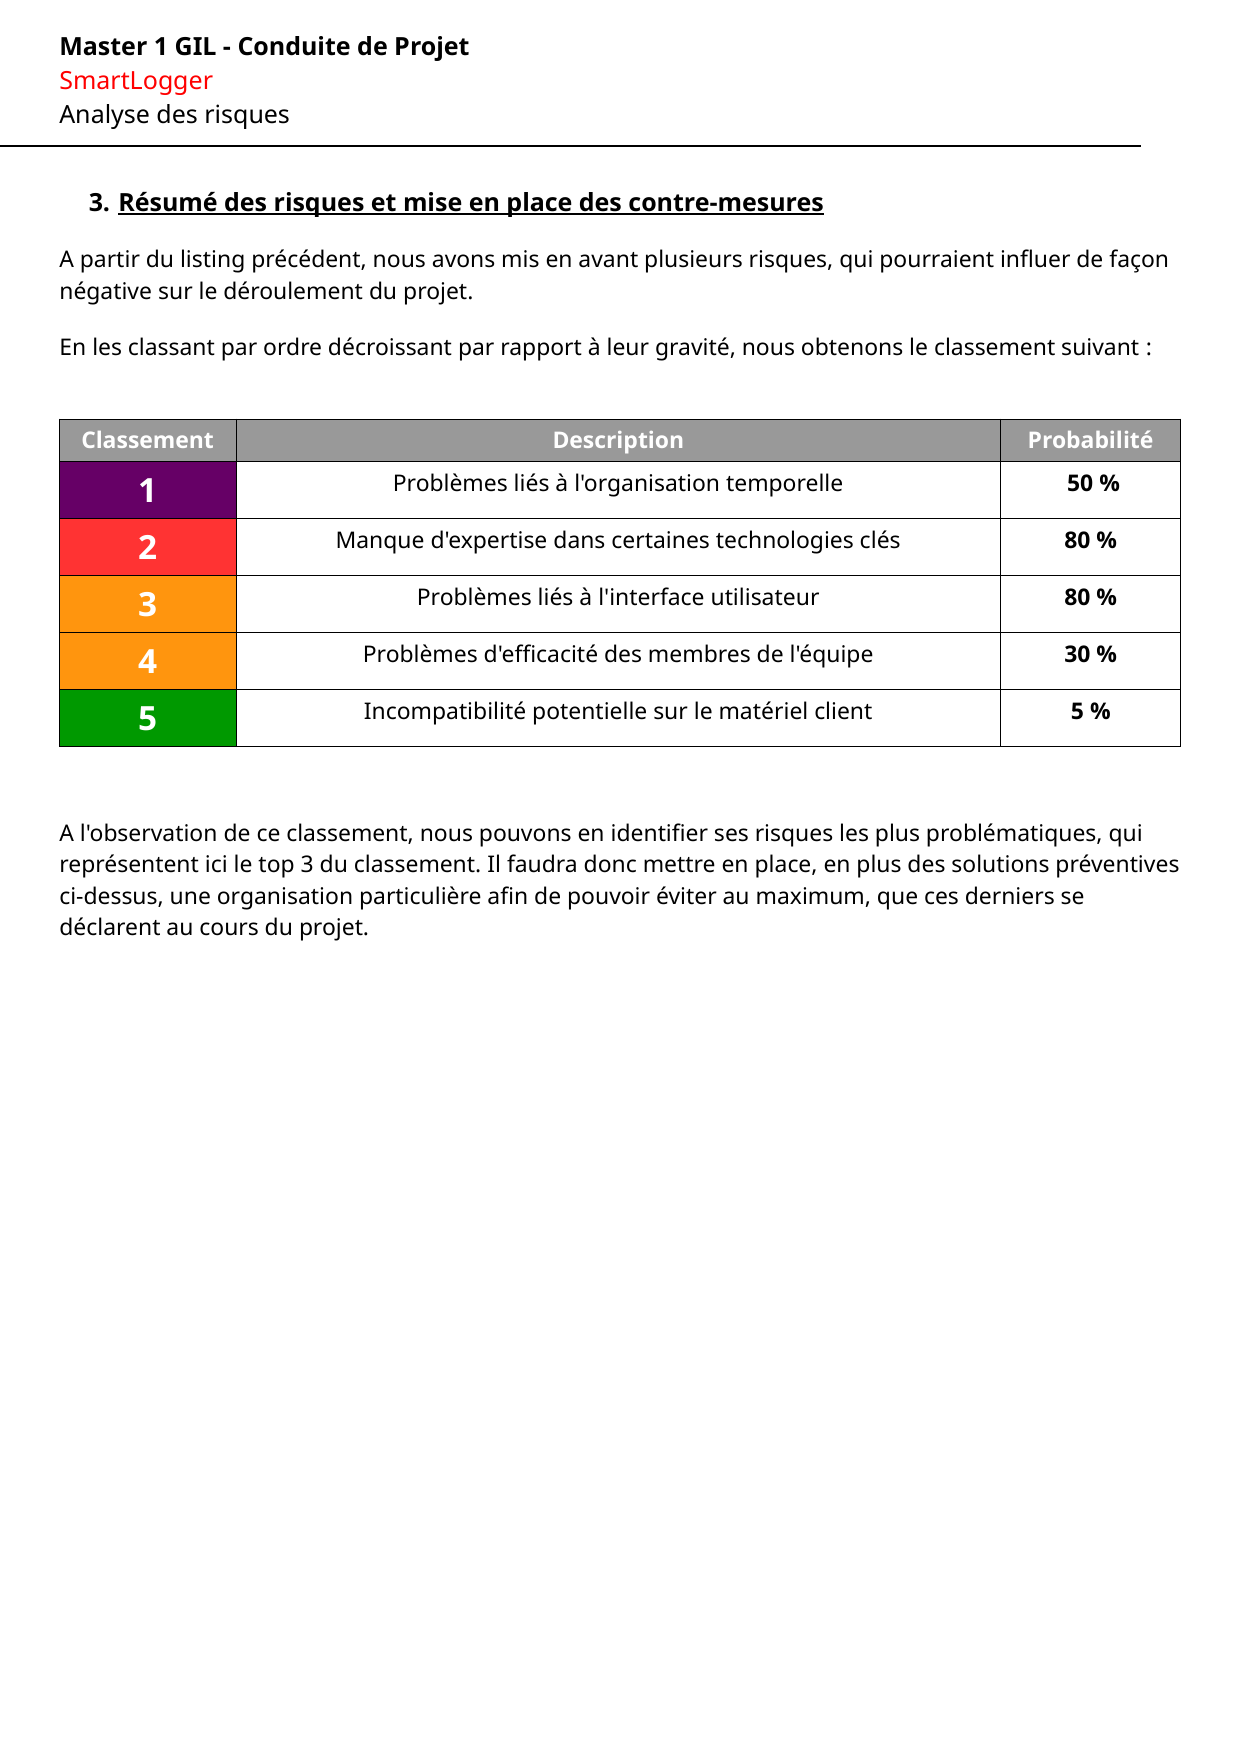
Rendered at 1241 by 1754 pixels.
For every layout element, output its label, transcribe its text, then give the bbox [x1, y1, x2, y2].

text A l'observation de ce classement, nous pouvons en identifier ses risques les plus problématiques, qui représentent ici le top 3 du classement. Il faudra donc mettre en place, en plus des solutions préventives ci-dessus, une organisation particulière afin de pouvoir éviter au maximum, que ces derniers se déclarent au cours du projet. [59, 817, 1181, 942]
table_cell 1 [60, 462, 236, 518]
subtitle Résumé des risques et mise en place des contre-mesures [88, 184, 1181, 218]
table_cell Manque d'expertise dans certaines technologies clés [237, 519, 1000, 575]
table_cell Problèmes liés à l'interface utilisateur [237, 576, 1000, 632]
table_header Classement [60, 420, 236, 461]
table_cell Problèmes liés à l'organisation temporelle [237, 462, 1000, 518]
table_cell 80 % [1001, 519, 1180, 575]
table_header Probabilité [1001, 420, 1180, 461]
table_cell 2 [60, 519, 236, 575]
table_cell 5 [60, 690, 236, 746]
table_cell 50 % [1001, 462, 1180, 518]
table_cell 3 [60, 576, 236, 632]
table_cell Problèmes d'efficacité des membres de l'équipe [237, 633, 1000, 689]
table_cell Incompatibilité potentielle sur le matériel client [237, 690, 1000, 746]
table_cell 4 [60, 633, 236, 689]
table_cell 30 % [1001, 633, 1180, 689]
table_cell 5 % [1001, 690, 1180, 746]
table_header Description [237, 420, 1000, 461]
subtitle En les classant par ordre décroissant par rapport à leur gravité, nous obtenons le classement suivant : [59, 331, 1181, 362]
subtitle A partir du listing précédent, nous avons mis en avant plusieurs risques, qui pourraient influer de façon négative sur le déroulement du projet. [59, 243, 1181, 306]
table_cell 80 % [1001, 576, 1180, 632]
